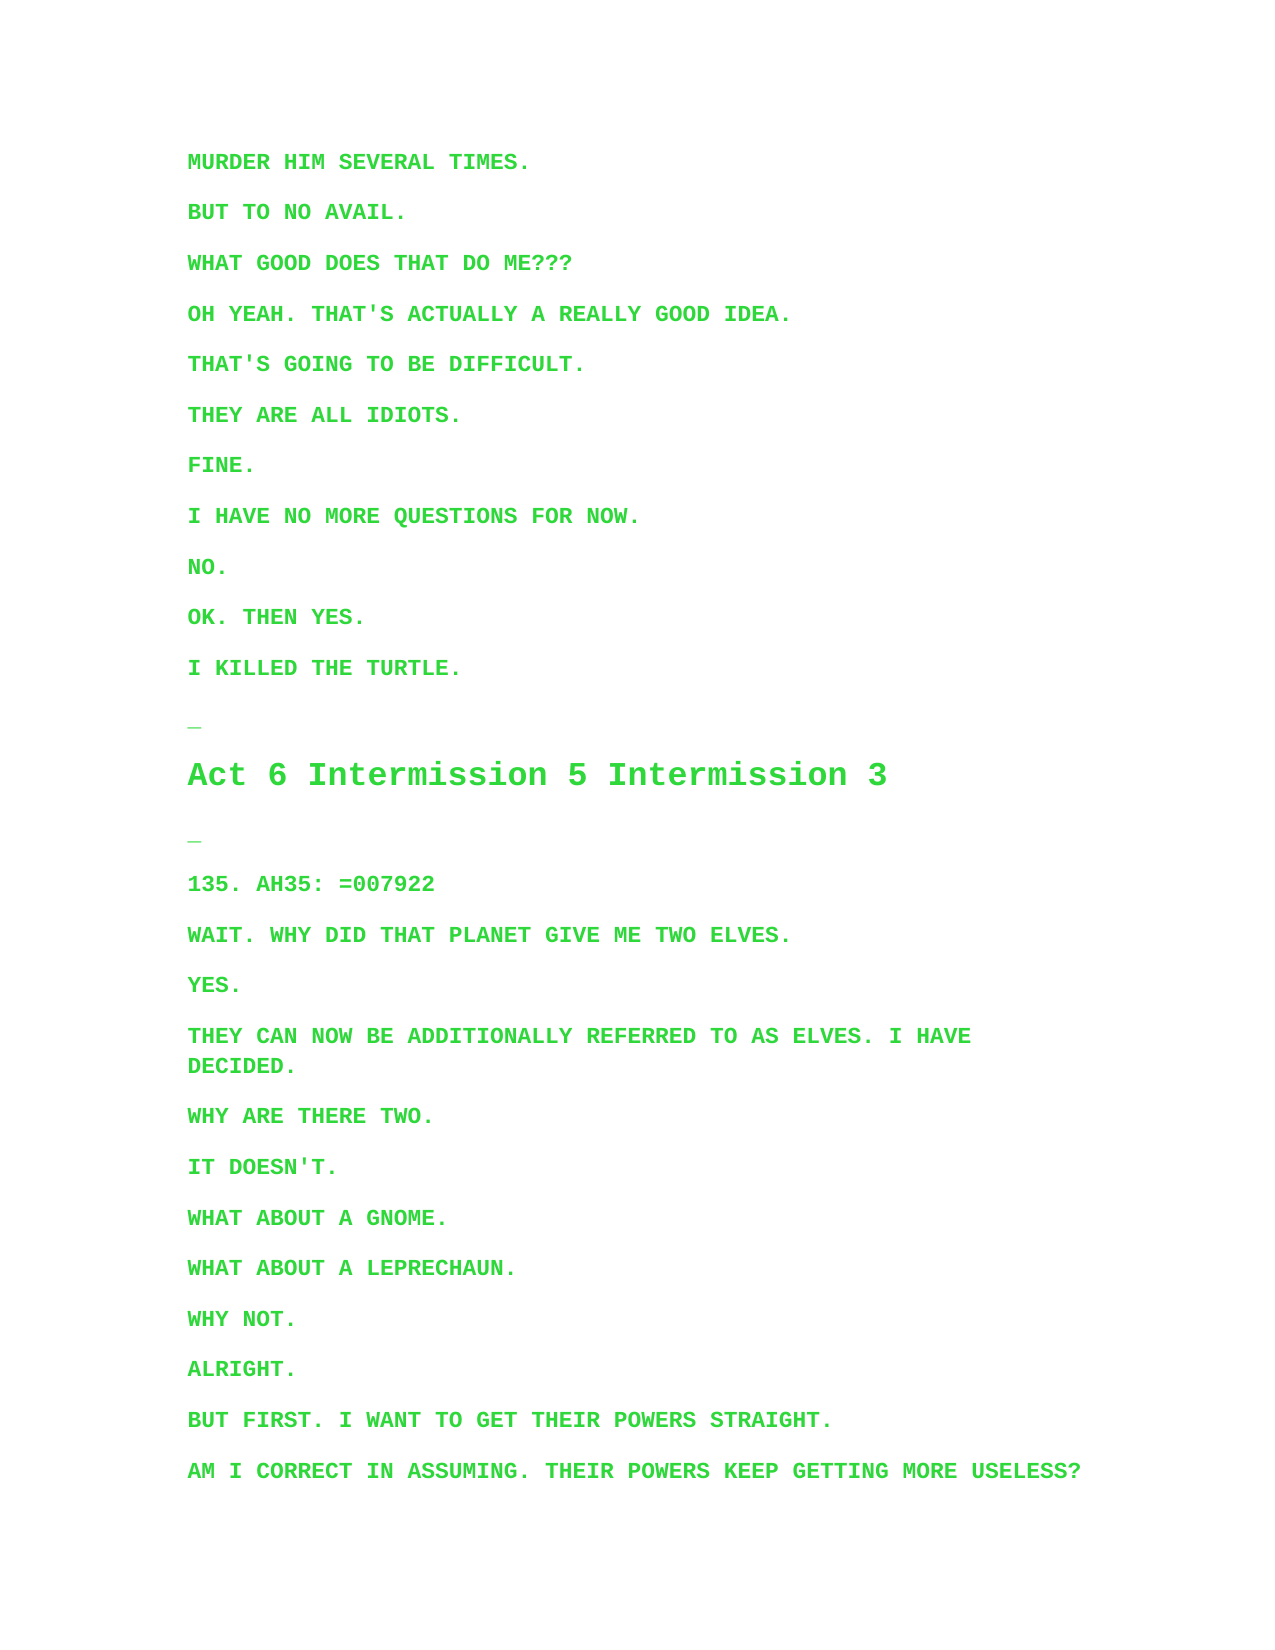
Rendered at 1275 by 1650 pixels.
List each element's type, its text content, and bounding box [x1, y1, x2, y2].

text BUT FIRST. I WANT TO GET THEIR POWERS STRAIGHT. [187, 1408, 1087, 1434]
text AM I CORRECT IN ASSUMING. THEIR POWERS KEEP GETTING MORE USELESS? [187, 1459, 1087, 1485]
text WHAT ABOUT A LEPRECHAUN. [187, 1257, 1087, 1282]
text I KILLED THE TURTLE. [187, 656, 1087, 682]
text I HAVE NO MORE QUESTIONS FOR NOW. [187, 504, 1087, 530]
text 135. AH35: =007922 [187, 872, 1087, 898]
text OH YEAH. THAT'S ACTUALLY A REALLY GOOD IDEA. [187, 302, 1087, 328]
text ALRIGHT. [187, 1358, 1087, 1384]
text WHY NOT. [187, 1307, 1087, 1333]
text _ [187, 822, 1087, 848]
text WHAT ABOUT A GNOME. [187, 1206, 1087, 1232]
text OK. THEN YES. [187, 606, 1087, 632]
text MURDER HIM SEVERAL TIMES. [187, 150, 1087, 176]
text THEY CAN NOW BE ADDITIONALLY REFERRED TO AS ELVES. I HAVE DECIDED. [187, 1024, 1087, 1080]
text _ [187, 707, 1087, 733]
text IT DOESN'T. [187, 1155, 1087, 1181]
text BUT TO NO AVAIL. [187, 201, 1087, 227]
text FINE. [187, 454, 1087, 480]
text THEY ARE ALL IDIOTS. [187, 403, 1087, 429]
text NO. [187, 555, 1087, 581]
text WHAT GOOD DOES THAT DO ME??? [187, 251, 1087, 277]
text Act 6 Intermission 5 Intermission 3 [187, 757, 1087, 795]
text YES. [187, 974, 1087, 999]
text WAIT. WHY DID THAT PLANET GIVE ME TWO ELVES. [187, 923, 1087, 949]
text THAT'S GOING TO BE DIFFICULT. [187, 352, 1087, 378]
text WHY ARE THERE TWO. [187, 1105, 1087, 1131]
